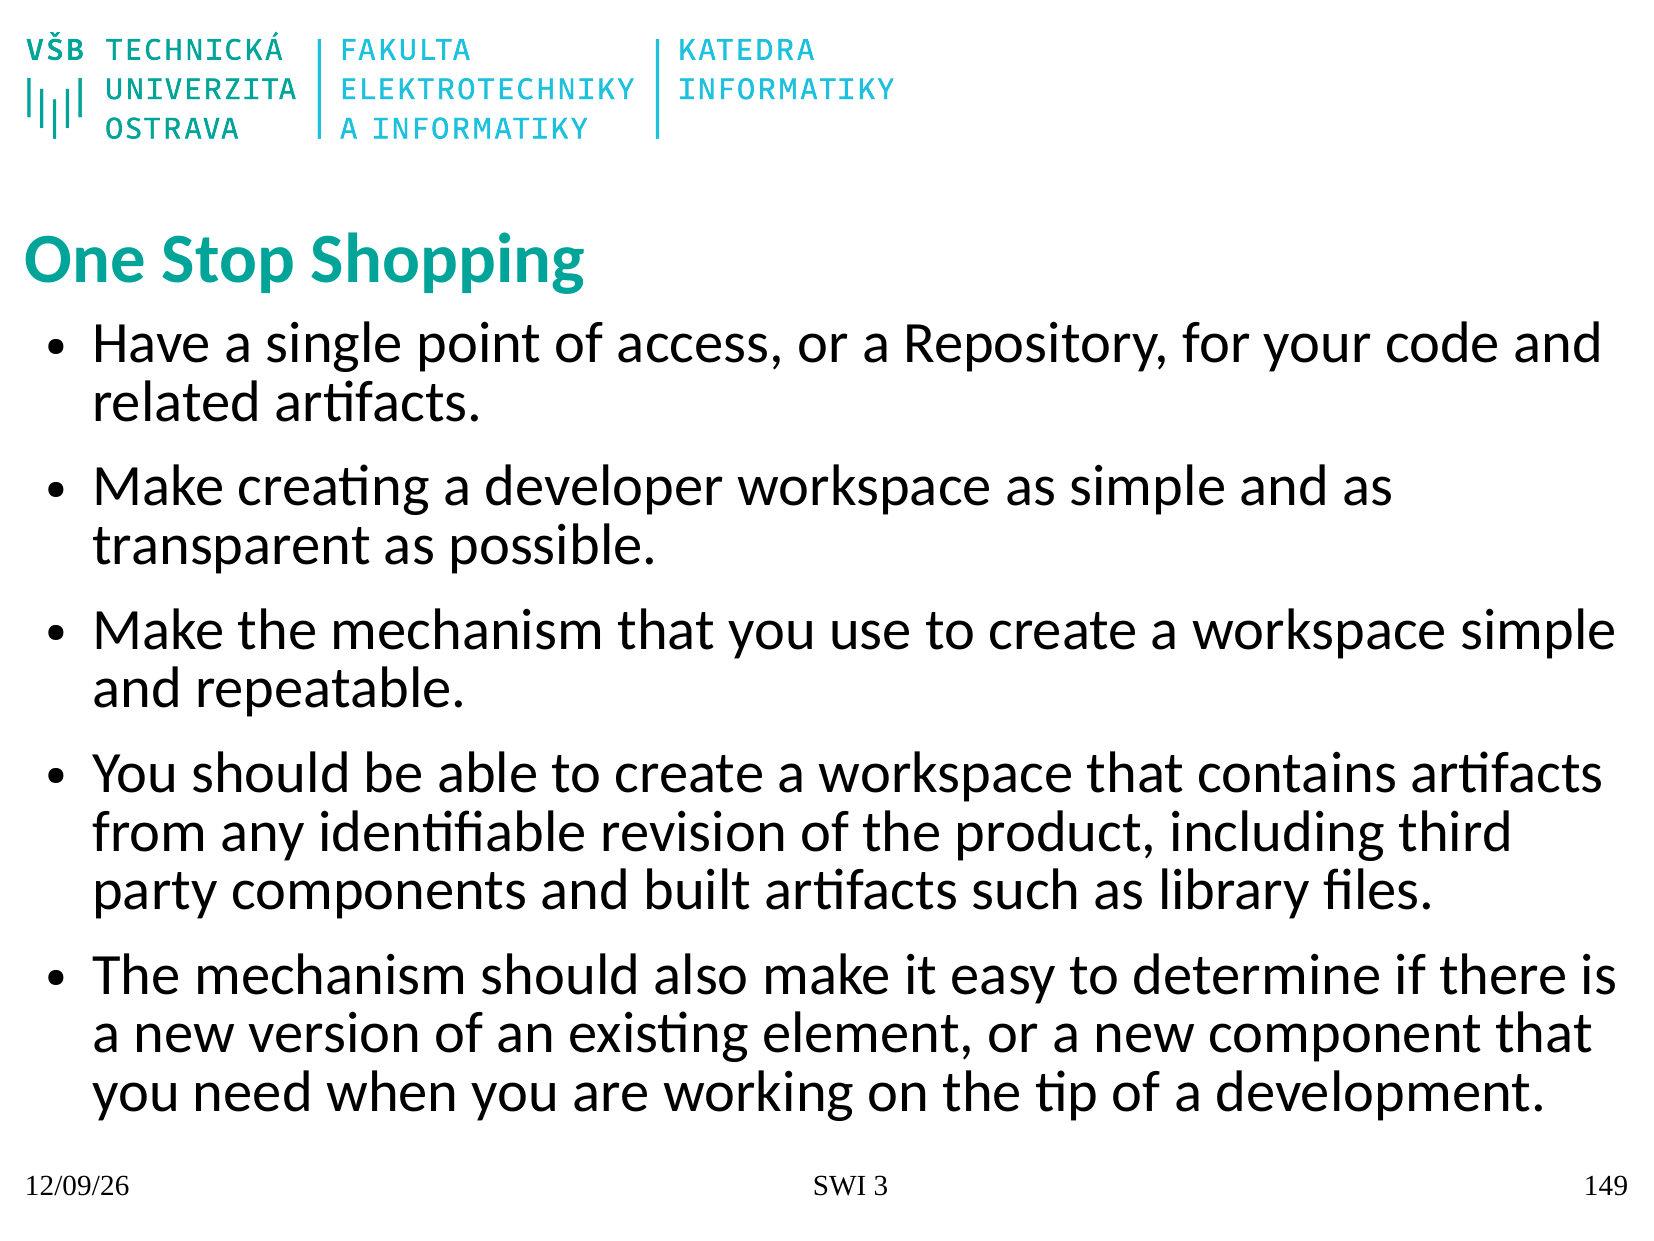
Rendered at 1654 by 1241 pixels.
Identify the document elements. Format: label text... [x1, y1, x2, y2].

list Have a single point of access, or a Repository, for your code and related artifacts. Make creating a developer workspace as simple and as transparent as possible. Make the mechanism that you use to create a workspace simple and repeatable. You should be able to create a workspace that contains artifacts from any identifiable revision of the product, including third party components and built artifacts such as library files. The mechanism should also make it easy to determine if there is a new version of an existing element, or a new component that you need when you are working on the tip of a development. [30, 318, 1629, 1146]
picture [26, 31, 894, 139]
title One Stop Shopping [24, 169, 1629, 300]
